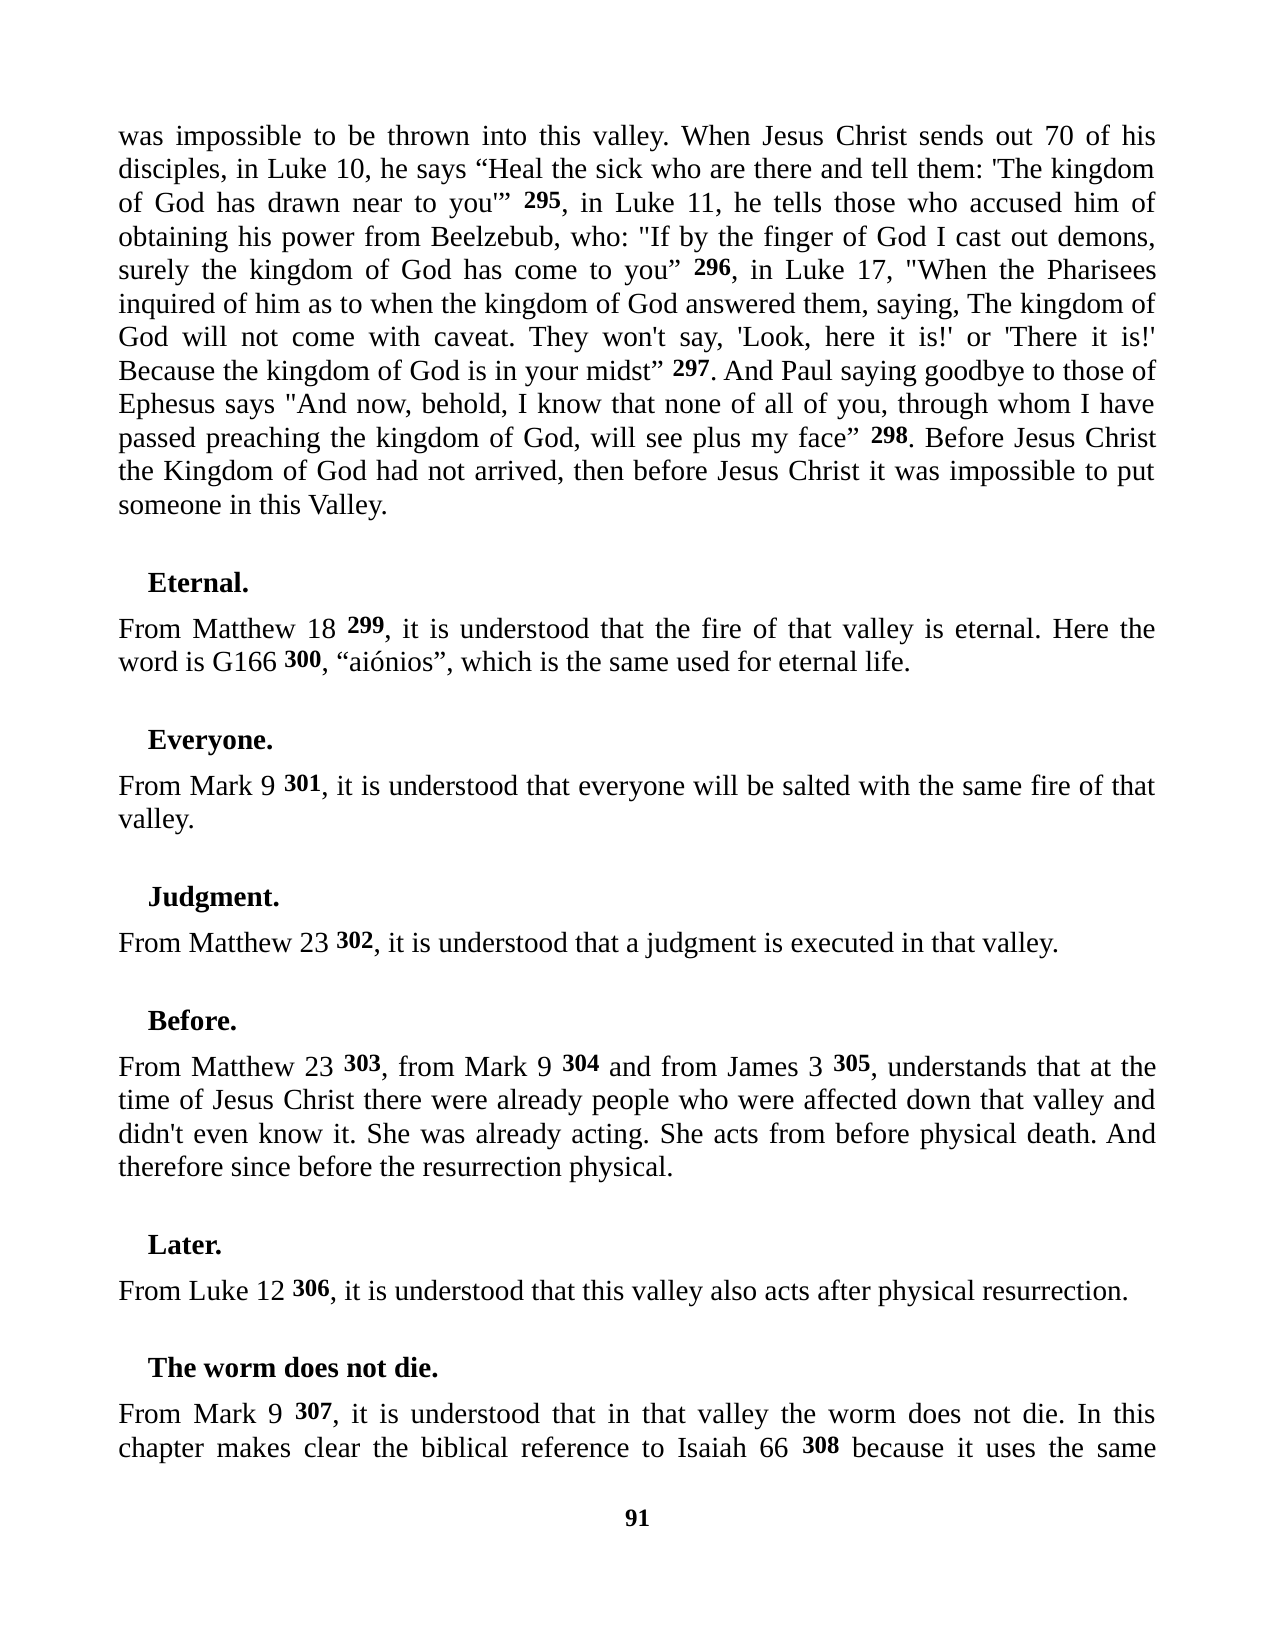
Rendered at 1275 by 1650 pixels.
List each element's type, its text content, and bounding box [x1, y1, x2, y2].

text was impossible to be thrown into this valley. When Jesus Christ sends out 70 of his disciples, in Luke 10, he says “Heal the sick who are there and tell them: 'The kingdom of God has drawn near to you'” , in Luke 11, he tells those who accused him of obtaining his power from Beelzebub, who: "If by the finger of God I cast out demons, surely the kingdom of God has come to you” , in Luke 17, "When the Pharisees inquired of him as to when the kingdom of God answered them, saying, The kingdom of God will not come with caveat. They won't say, 'Look, here it is!' or 'There it is!' Because the kingdom of God is in your midst” . And Paul saying goodbye to those of Ephesus says "And now, behold, I know that none of all of you, through whom I have passed preaching the kingdom of God, will see plus my face” . Before Jesus Christ the Kingdom of God had not arrived, then before Jesus Christ it was impossible to put someone in this Valley. [118, 118, 1157, 521]
subtitle The worm does not die. [148, 1351, 1157, 1384]
text From Matthew 18 , it is understood that the fire of that valley is eternal. Here the word is G166 , “aiónios”, which is the same used for eternal life. [118, 611, 1157, 678]
text From Matthew 23 , from Mark 9 and from James 3 , understands that at the time of Jesus Christ there were already people who were affected down that valley and didn't even know it. She was already acting. She acts from before physical death. And therefore since before the resurrection physical. [118, 1049, 1157, 1183]
subtitle Everyone. [148, 722, 1157, 755]
subtitle Later. [148, 1227, 1157, 1261]
subtitle Eternal. [148, 565, 1157, 598]
text From Matthew 23 , it is understood that a judgment is executed in that valley. [118, 925, 1157, 959]
subtitle Judgment. [148, 879, 1157, 913]
text From Mark 9 , it is understood that everyone will be salted with the same fire of that valley. [118, 768, 1157, 835]
text From Luke 12 , it is understood that this valley also acts after physical resurrection. [118, 1273, 1157, 1307]
text From Mark 9 , it is understood that in that valley the worm does not die. In this chapter makes clear the biblical reference to Isaiah 66 because it uses the same [118, 1397, 1157, 1464]
subtitle Before. [148, 1003, 1157, 1036]
